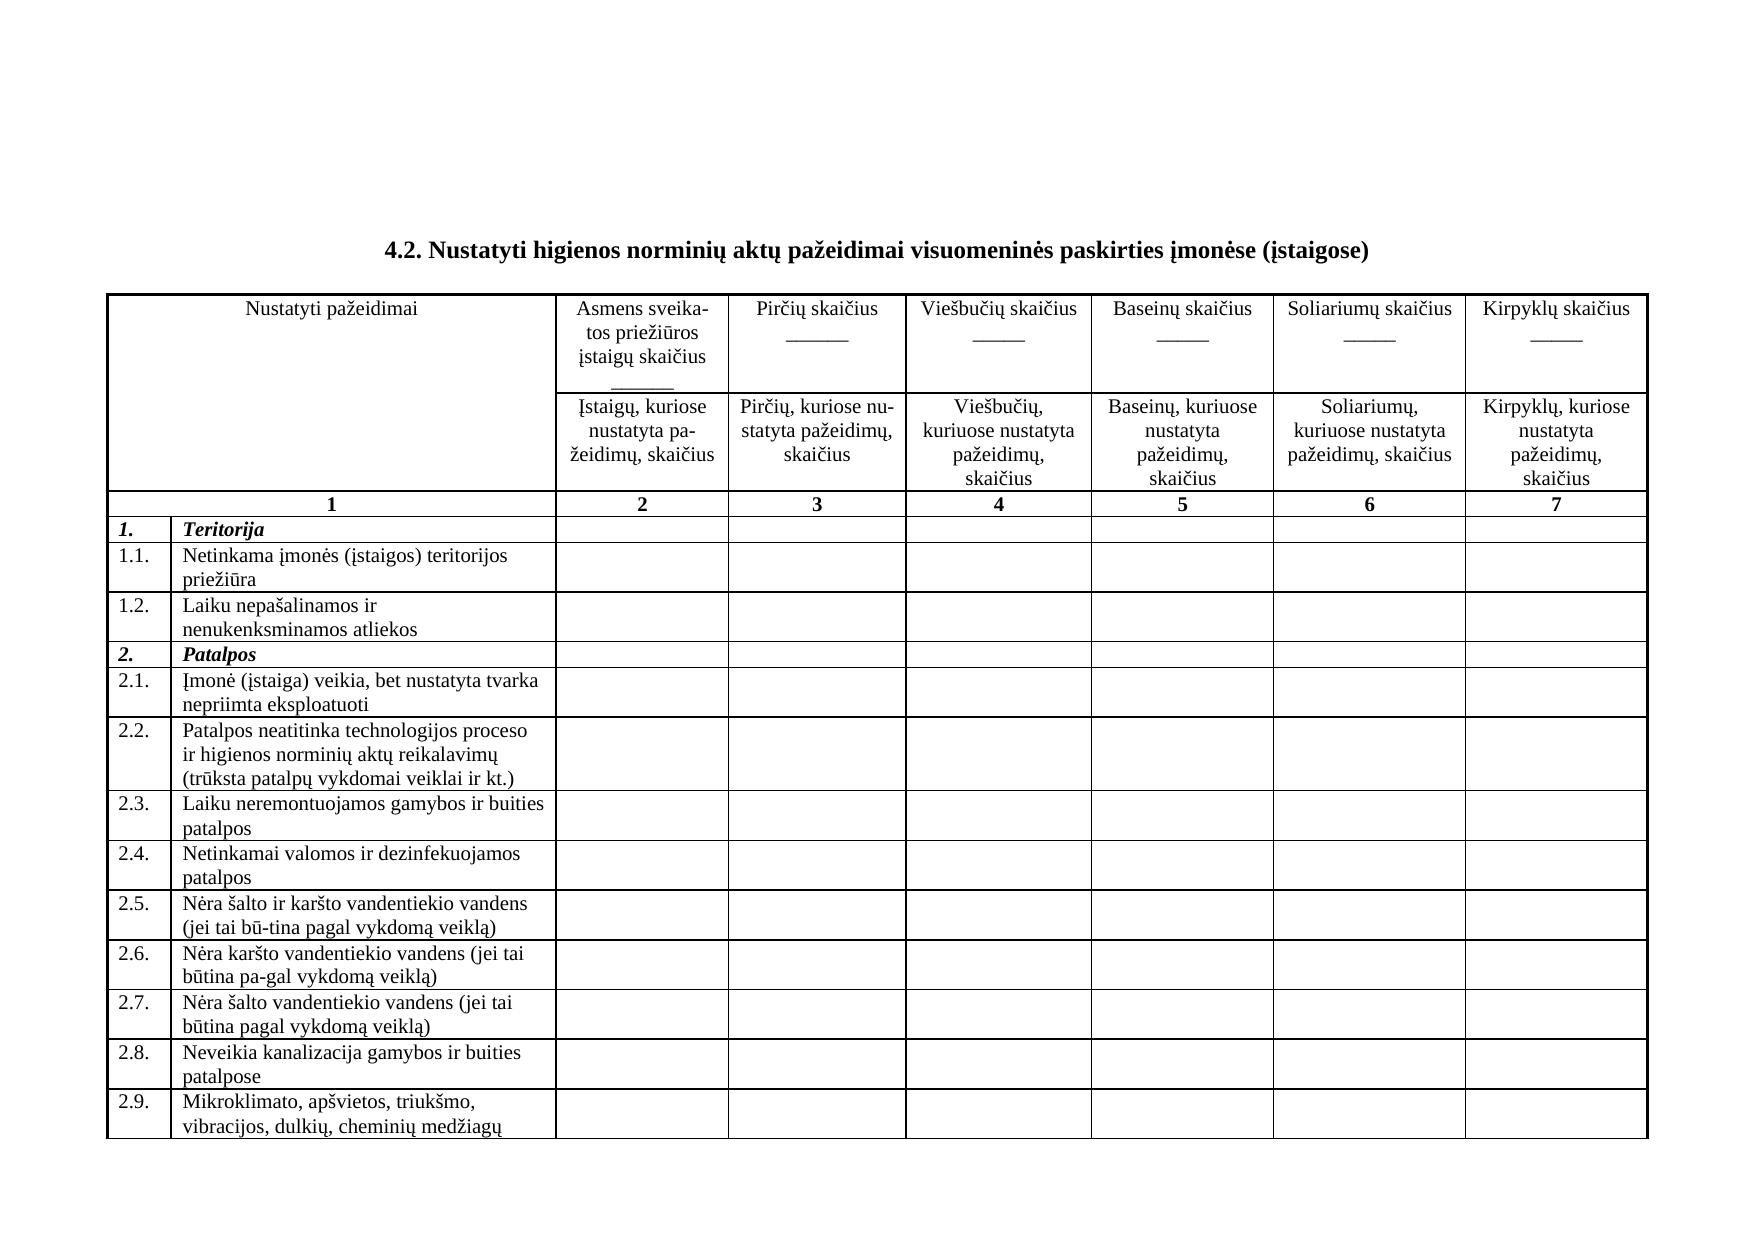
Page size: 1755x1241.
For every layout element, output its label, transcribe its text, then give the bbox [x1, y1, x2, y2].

table_cell 2.7. [109, 990, 170, 1038]
table_header Kirpyklų skaičius _____ [1466, 296, 1646, 392]
table_cell [1466, 718, 1646, 790]
table_cell [1274, 990, 1465, 1038]
table_cell [907, 941, 1091, 988]
table_cell 3 [729, 492, 905, 516]
table_cell [1092, 642, 1273, 666]
table_cell [729, 1090, 905, 1138]
table_header Viešbučių skaičius _____ [907, 296, 1091, 392]
table_cell 2.3. [109, 791, 170, 839]
table_cell [1466, 941, 1646, 988]
table_cell [557, 990, 728, 1038]
table_cell Nėra šalto vandentiekio vandens (jei tai būtina pagal vykdomą veiklą) [172, 990, 555, 1038]
table_cell [1274, 1090, 1465, 1138]
table_cell [557, 517, 728, 541]
text 4.2. Nustatyti higienos norminių aktų pažeidimai visuomeninės paskirties įmonėse (įstaigose) [118, 235, 1636, 264]
table_cell 2 [557, 492, 728, 516]
table_cell [557, 642, 728, 666]
table_cell [1466, 668, 1646, 716]
table_cell [1466, 841, 1646, 889]
table_cell [557, 1090, 728, 1138]
table_cell [1092, 1040, 1273, 1088]
table_cell [1092, 1090, 1273, 1138]
table_cell Nėra šalto ir karšto vandentiekio vandens (jei tai bū-tina pagal vykdomą veiklą) [172, 891, 555, 939]
table_cell [1274, 1040, 1465, 1088]
table_cell Nėra karšto vandentiekio vandens (jei tai būtina pa-gal vykdomą veiklą) [172, 941, 555, 988]
table_cell [557, 593, 728, 641]
table_cell [1092, 941, 1273, 988]
table_cell [907, 668, 1091, 716]
table_cell [557, 841, 728, 889]
table_cell 1.2. [109, 593, 170, 641]
table_cell [907, 1040, 1091, 1088]
table_cell [557, 718, 728, 790]
table_cell [729, 517, 905, 541]
table_cell [729, 791, 905, 839]
table_cell [1466, 1040, 1646, 1088]
table_cell Mikroklimato, apšvietos, triukšmo, vibracijos, dulkių, cheminių medžiagų [172, 1090, 555, 1138]
table_cell Laiku nepašalinamos ir nenukenksminamos atliekos [172, 593, 555, 641]
table_cell 2.4. [109, 841, 170, 889]
table_cell [907, 543, 1091, 591]
table_cell [1466, 593, 1646, 641]
table_cell [729, 543, 905, 591]
table_cell [1092, 891, 1273, 939]
table_cell Teritorija [172, 517, 555, 541]
table_cell 2. [109, 642, 170, 666]
table_cell 2.2. [109, 718, 170, 790]
table_cell [557, 891, 728, 939]
table_cell [729, 941, 905, 988]
table_cell [1274, 891, 1465, 939]
table_header Asmens sveika-tos priežiūros įstaigų skaičius ______ [557, 296, 728, 392]
table_cell [1092, 593, 1273, 641]
table_cell [1092, 718, 1273, 790]
table_cell [907, 642, 1091, 666]
table_cell [907, 1090, 1091, 1138]
table_cell [729, 593, 905, 641]
table_cell [1466, 891, 1646, 939]
table_cell soliariumų, kuriuose nustatyta pažeidimų, skaičius [1274, 394, 1465, 490]
table_cell kirpyklų, kuriose nustatyta pažeidimų, skaičius [1466, 394, 1646, 490]
table_header Soliariumų skaičius _____ [1274, 296, 1465, 392]
table_cell [1466, 1090, 1646, 1138]
table_cell [729, 718, 905, 790]
table_cell [729, 990, 905, 1038]
table_cell 2.9. [109, 1090, 170, 1138]
table_cell [1466, 517, 1646, 541]
table_cell [729, 668, 905, 716]
table_cell 6 [1274, 492, 1465, 516]
table_cell [729, 891, 905, 939]
table_header Pirčių skaičius ______ [729, 296, 905, 392]
table_cell 2.6. [109, 941, 170, 988]
table_cell [1466, 642, 1646, 666]
table_cell [557, 1040, 728, 1088]
table_cell [1092, 990, 1273, 1038]
table_cell [729, 1040, 905, 1088]
table_cell [109, 392, 555, 490]
table_cell [729, 642, 905, 666]
table_cell Netinkama įmonės (įstaigos) teritorijos priežiūra [172, 543, 555, 591]
table_cell [1092, 517, 1273, 541]
table_cell 5 [1092, 492, 1273, 516]
table_cell [1092, 841, 1273, 889]
table_cell 4 [907, 492, 1091, 516]
table_cell [1274, 543, 1465, 591]
table_cell Patalpos neatitinka technologijos proceso ir higienos norminių aktų reikalavimų (trūksta patalpų vykdomai veiklai ir kt.) [172, 718, 555, 790]
table_cell [907, 517, 1091, 541]
table_cell [557, 668, 728, 716]
table_cell [907, 593, 1091, 641]
table_cell [1274, 718, 1465, 790]
table_cell [1274, 593, 1465, 641]
table_header Nustatyti pažeidimai [109, 296, 555, 392]
table_cell [1274, 642, 1465, 666]
table_cell pirčių, kuriose nu-statyta pažeidimų, skaičius [729, 394, 905, 490]
table_cell [1274, 668, 1465, 716]
table_cell [907, 791, 1091, 839]
table_cell [1274, 941, 1465, 988]
table_cell [907, 891, 1091, 939]
table_cell [557, 543, 728, 591]
table_cell [907, 718, 1091, 790]
table_cell [1092, 668, 1273, 716]
table_cell viešbučių, kuriuose nustatyta pažeidimų, skaičius [907, 394, 1091, 490]
table_cell [1466, 543, 1646, 591]
table_cell [1092, 791, 1273, 839]
table_cell [1274, 841, 1465, 889]
table_cell 1. [109, 517, 170, 541]
table_cell [1274, 791, 1465, 839]
table_cell Patalpos [172, 642, 555, 666]
table_cell baseinų, kuriuose nustatyta pažeidimų, skaičius [1092, 394, 1273, 490]
table_cell Neveikia kanalizacija gamybos ir buities patalpose [172, 1040, 555, 1088]
table_header Baseinų skaičius _____ [1092, 296, 1273, 392]
table_cell Įmonė (įstaiga) veikia, bet nustatyta tvarka nepriimta eksploatuoti [172, 668, 555, 716]
table_cell 2.5. [109, 891, 170, 939]
table_cell [557, 791, 728, 839]
table_cell [907, 841, 1091, 889]
table_cell [729, 841, 905, 889]
table_cell [1092, 543, 1273, 591]
table_cell Netinkamai valomos ir dezinfekuojamos patalpos [172, 841, 555, 889]
table_cell 1 [109, 492, 555, 516]
table_cell [557, 941, 728, 988]
table_cell 1.1. [109, 543, 170, 591]
table_cell 7 [1466, 492, 1646, 516]
table_cell [907, 990, 1091, 1038]
table_cell Įstaigų, kuriose nustatyta pa-žeidimų, skaičius [557, 394, 728, 490]
table_cell Laiku neremontuojamos gamybos ir buities patalpos [172, 791, 555, 839]
table_cell [1274, 517, 1465, 541]
table_cell 2.8. [109, 1040, 170, 1088]
table_cell [1466, 990, 1646, 1038]
table_cell [1466, 791, 1646, 839]
table_cell 2.1. [109, 668, 170, 716]
